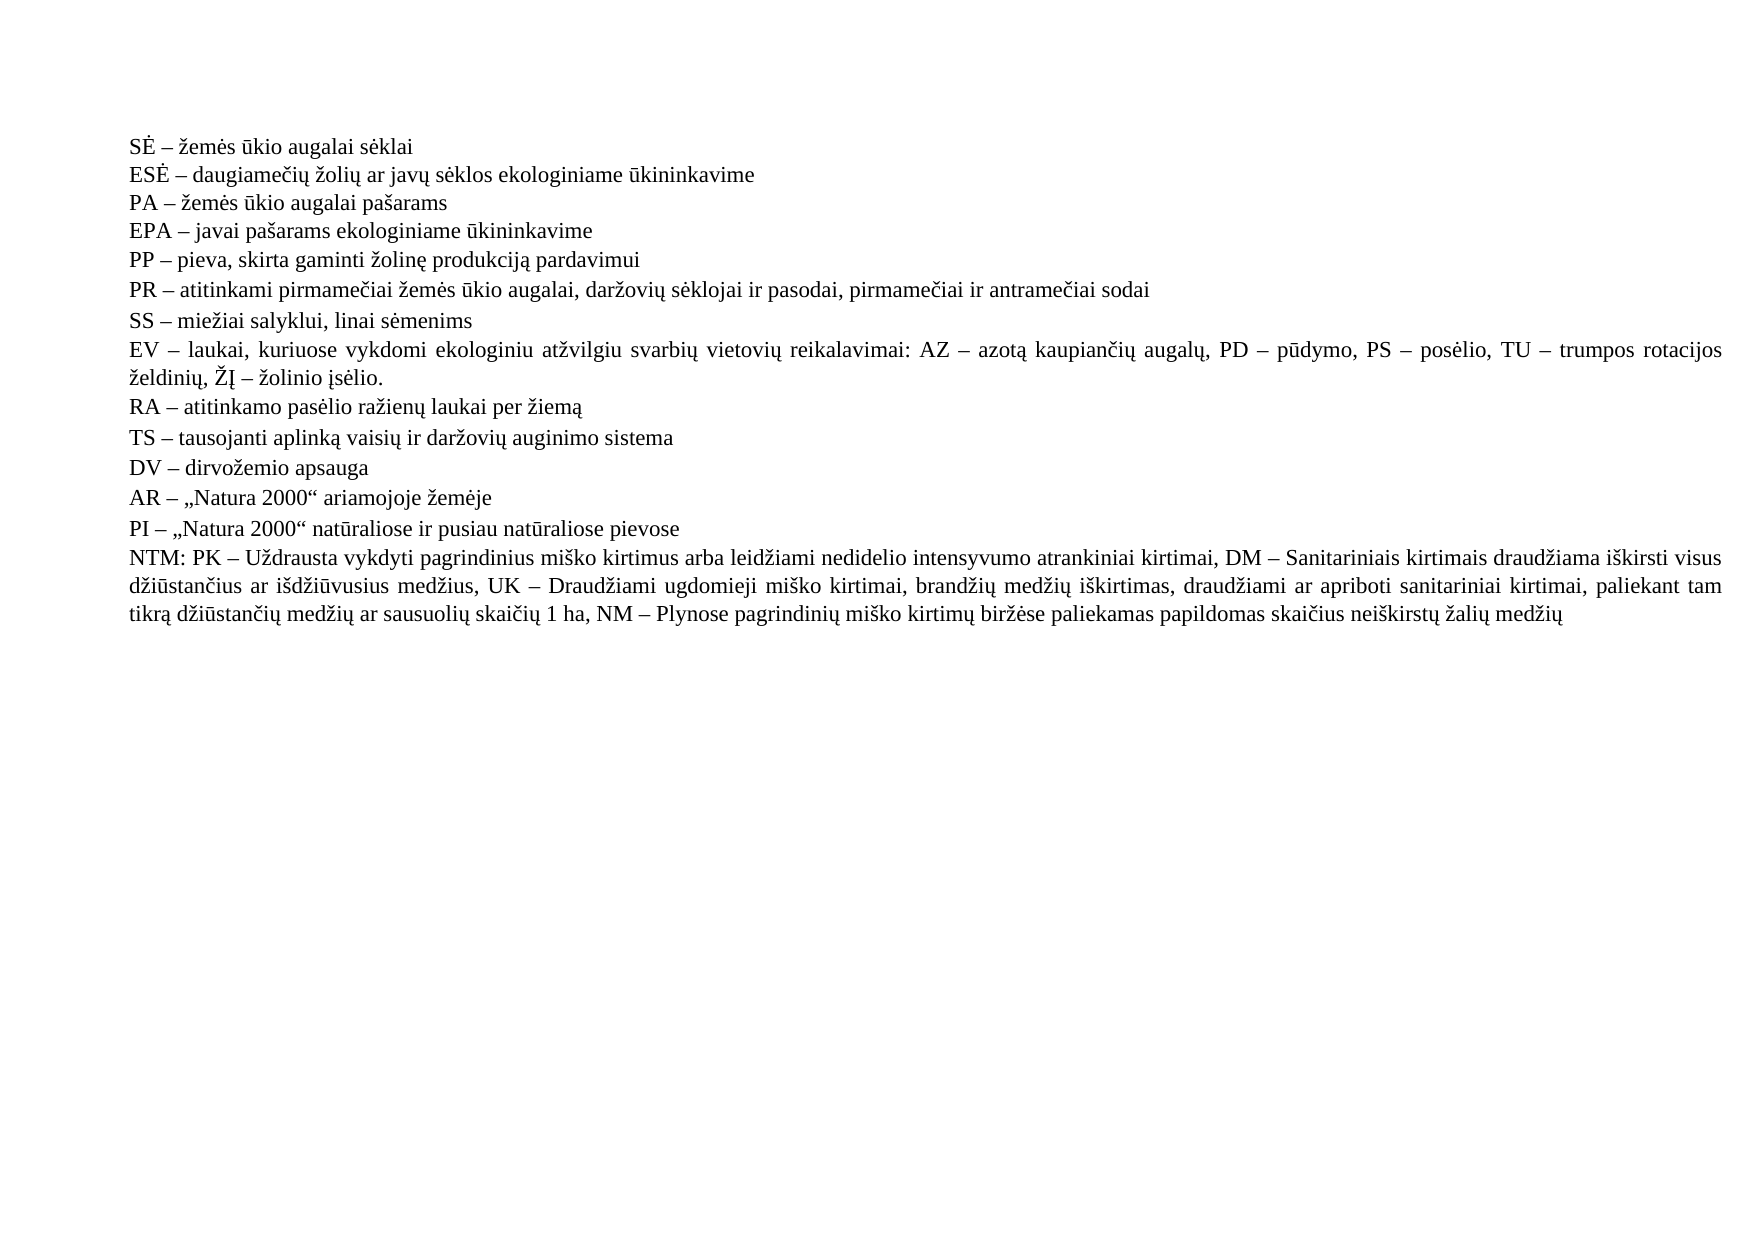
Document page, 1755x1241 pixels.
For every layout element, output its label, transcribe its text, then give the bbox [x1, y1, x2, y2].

table_cell DV – dirvožemio apsauga [118, 453, 1737, 483]
table_cell SĖ – žemės ūkio augalai sėklai ESĖ – daugiamečių žolių ar javų sėklos ekologiniame ūkininkavime [118, 133, 1737, 189]
table_cell PP – pieva, skirta gaminti žolinę produkciją pardavimui [118, 245, 1737, 275]
table_cell AR – „Natura 2000“ ariamojoje žemėje [118, 483, 1737, 513]
table_cell RA – atitinkamo pasėlio ražienų laukai per žiemą [118, 392, 1737, 422]
table_cell TS – tausojanti aplinką vaisių ir daržovių auginimo sistema [118, 422, 1737, 453]
table_cell EV – laukai, kuriuose vykdomi ekologiniu atžvilgiu svarbių vietovių reikalavimai: AZ – azotą kaupiančių augalų, PD – pūdymo, PS – posėlio, TU – trumpos rotacijos želdinių, ŽĮ – žolinio įsėlio. [118, 336, 1737, 392]
table_cell NTM: PK – Uždrausta vykdyti pagrindinius miško kirtimus arba leidžiami nedidelio intensyvumo atrankiniai kirtimai, DM – Sanitariniais kirtimais draudžiama iškirsti visus džiūstančius ar išdžiūvusius medžius, UK – Draudžiami ugdomieji miško kirtimai, brandžių medžių iškirtimas, draudžiami ar apriboti sanitariniai kirtimai, paliekant tam tikrą džiūstančių medžių ar sausuolių skaičių 1 ha, NM – Plynose pagrindinių miško kirtimų biržėse paliekamas papildomas skaičius neiškirstų žalių medžių [118, 544, 1737, 628]
table_cell SS – miežiai salyklui, linai sėmenims [118, 306, 1737, 336]
table_cell PI – „Natura 2000“ natūraliose ir pusiau natūraliose pievose [118, 514, 1737, 544]
table_cell PA – žemės ūkio augalai pašarams EPA – javai pašarams ekologiniame ūkininkavime [118, 189, 1737, 245]
table_cell PR – atitinkami pirmamečiai žemės ūkio augalai, daržovių sėklojai ir pasodai, pirmamečiai ir antramečiai sodai [118, 275, 1737, 306]
